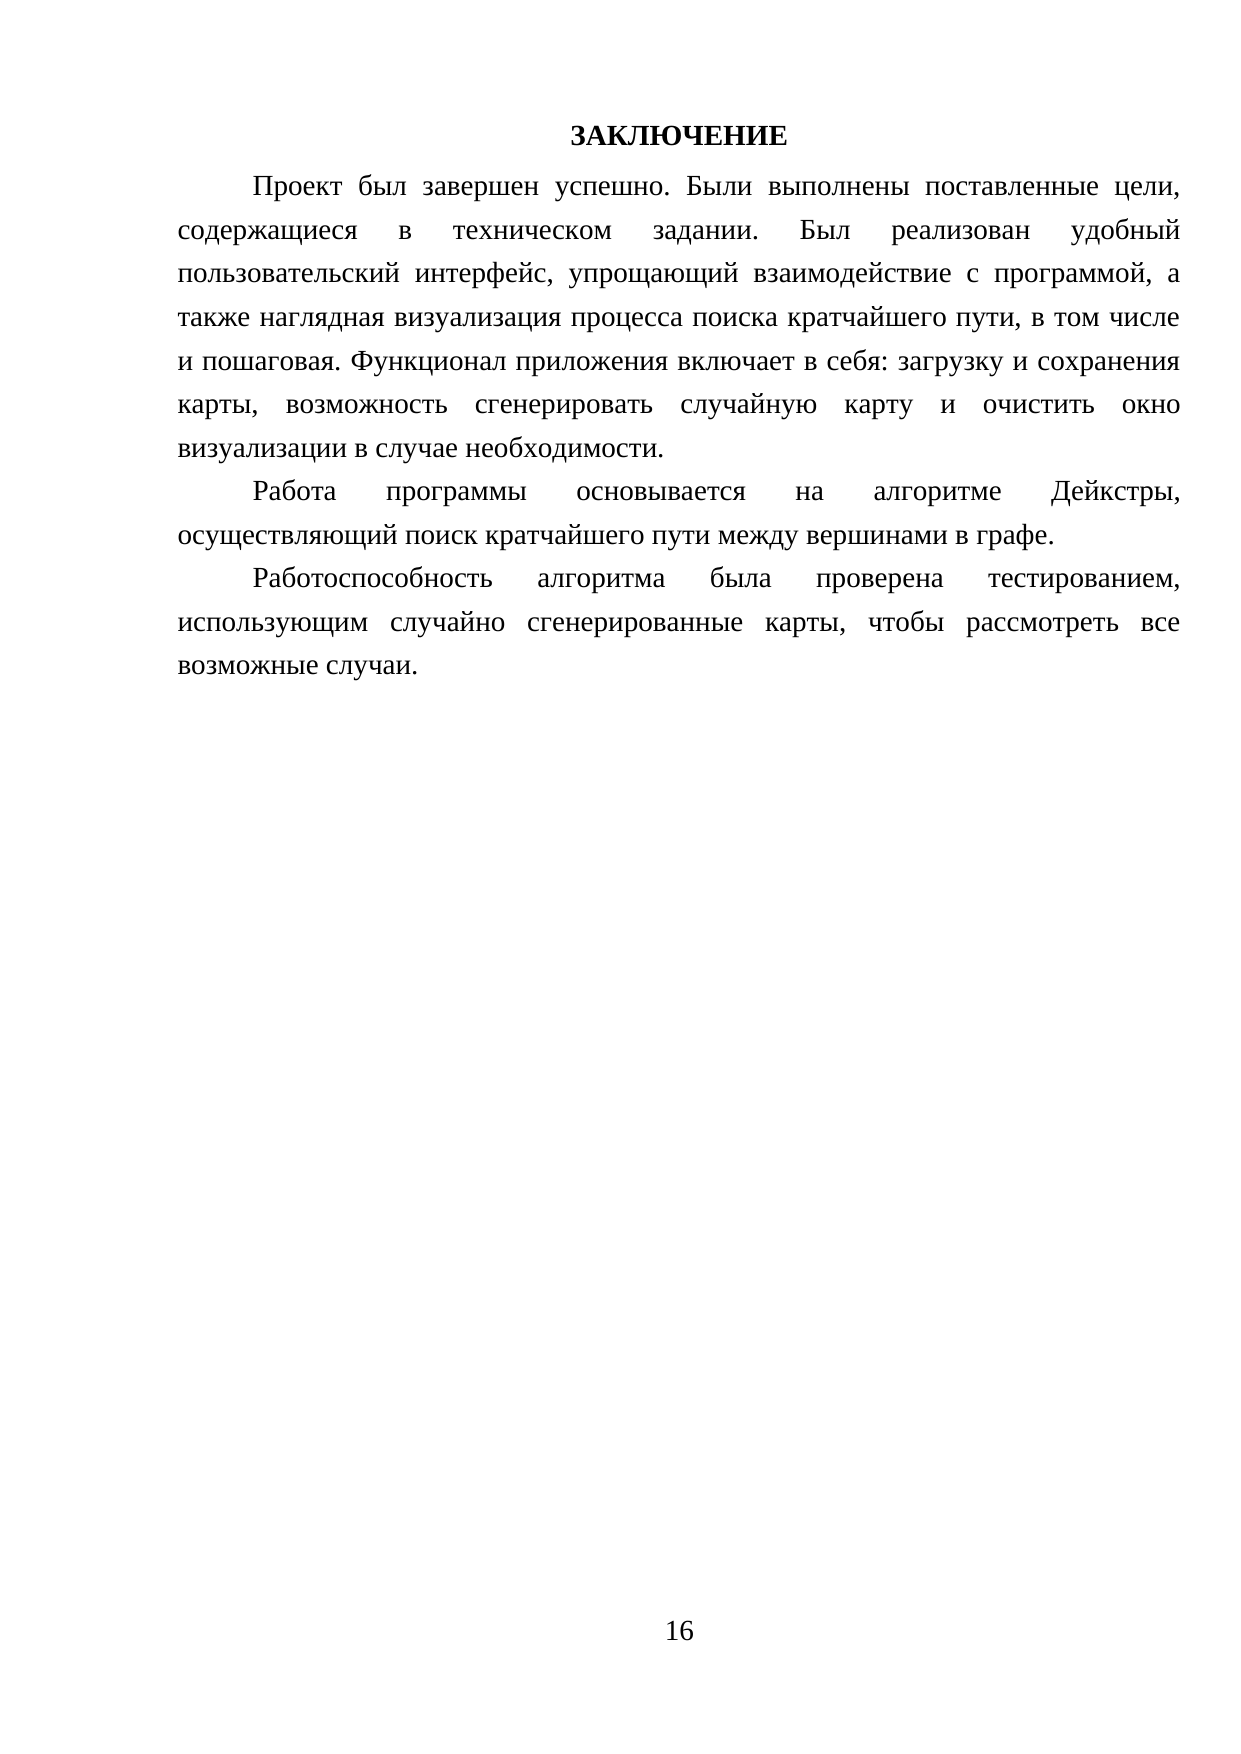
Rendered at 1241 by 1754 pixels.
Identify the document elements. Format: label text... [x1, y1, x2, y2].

text Работа программы основывается на алгоритме Дейкстры, осуществляющий поиск кратчайшего пути между вершинами в графе. [177, 473, 1181, 550]
subtitle заключение [177, 118, 1181, 152]
text Работоспособность алгоритма была проверена тестированием, использующим случайно сгенерированные карты, чтобы рассмотреть все возможные случаи. [177, 560, 1181, 681]
text Проект был завершен успешно. Были выполнены поставленные цели, содержащиеся в техническом задании. Был реализован удобный пользовательский интерфейс, упрощающий взаимодействие с программой, а также наглядная визуализация процесса поиска кратчайшего пути, в том числе и пошаговая. Функционал приложения включает в себя: загрузку и сохранения карты, возможность сгенерировать случайную карту и очистить окно визуализации в случае необходимости. [177, 168, 1181, 463]
